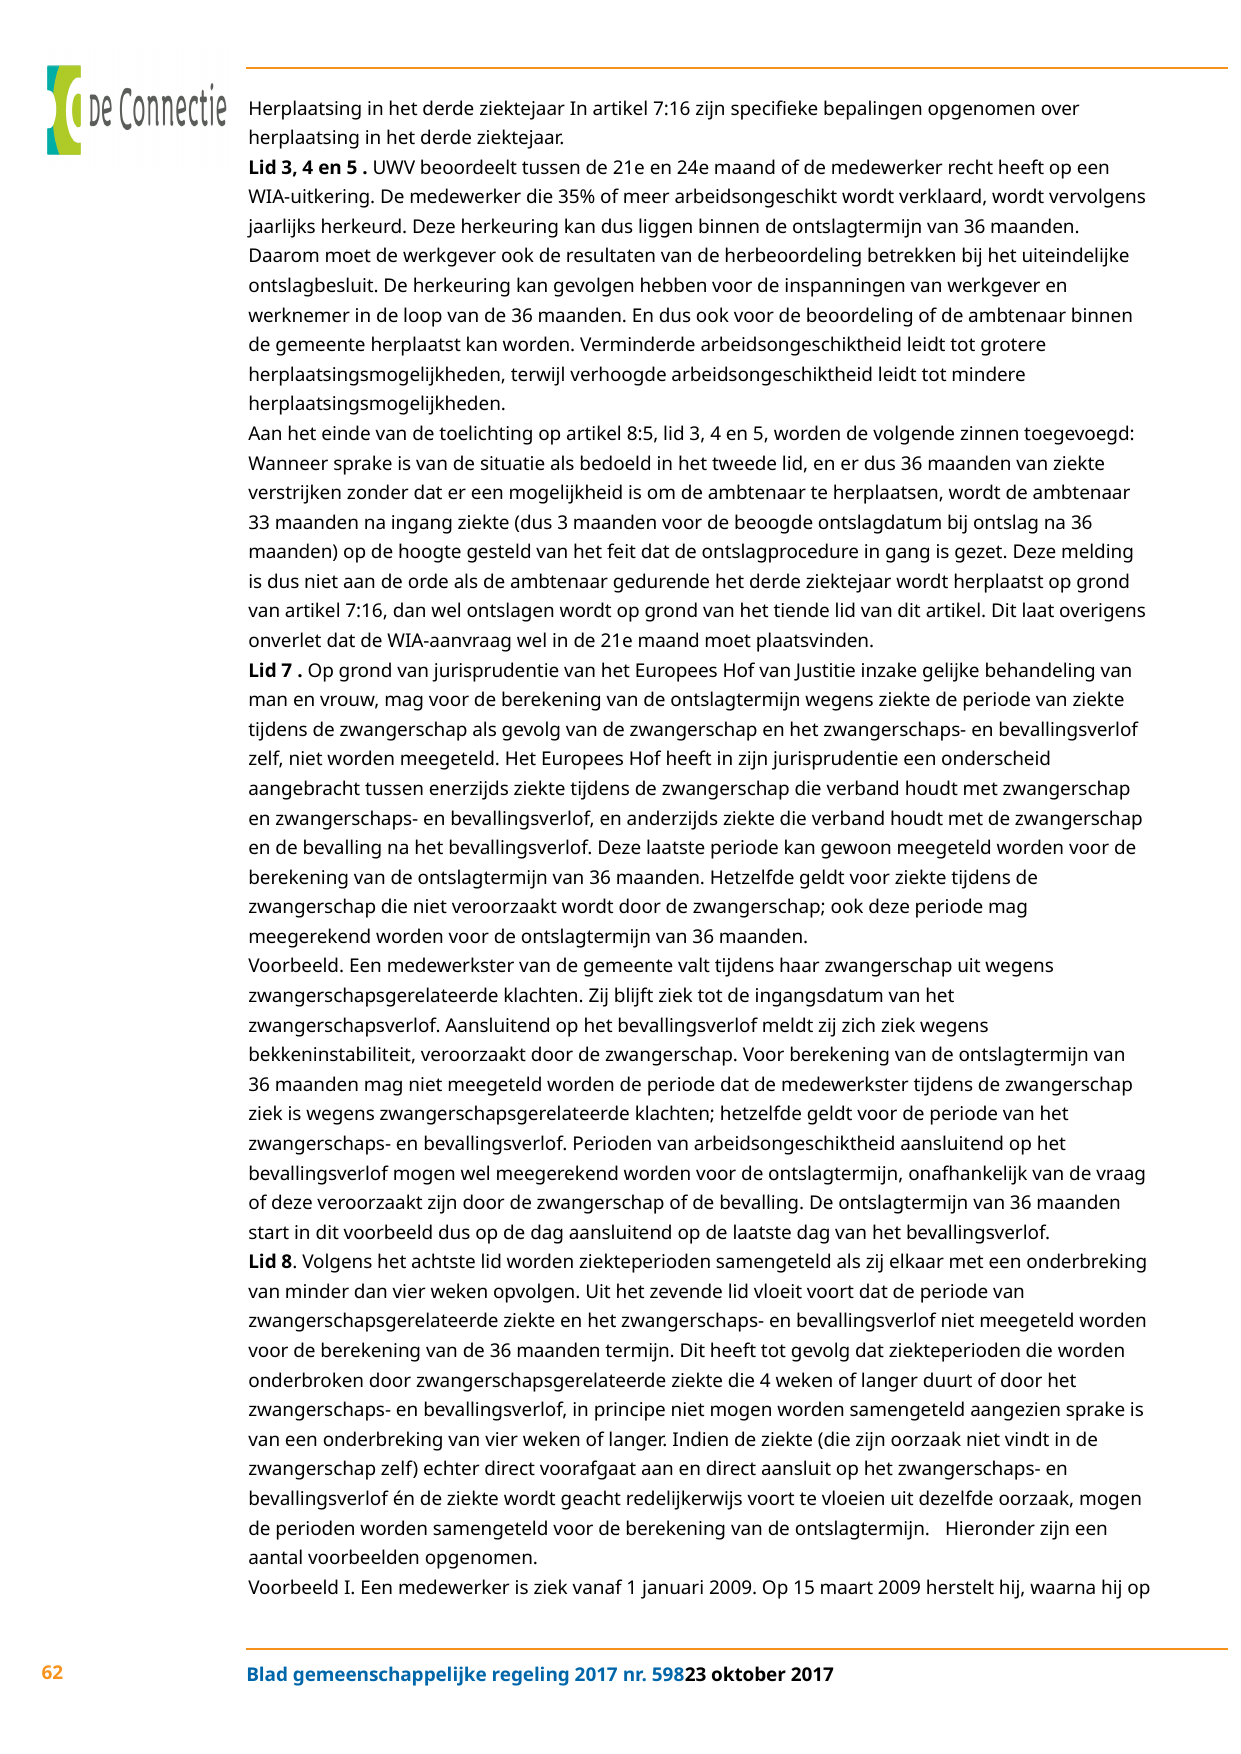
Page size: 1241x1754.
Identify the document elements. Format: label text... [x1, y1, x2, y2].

text Aan het einde van de toelichting op artikel 8:5, lid 3, 4 en 5, worden de volgende zinnen toegevoegd: Wanneer sprake is van de situatie als bedoeld in het tweede lid, en er dus 36 maanden van ziekte verstrijken zonder dat er een mogelijkheid is om de ambtenaar te herplaatsen, wordt de ambtenaar 33 maanden na ingang ziekte (dus 3 maanden voor de beoogde ontslagdatum bij ontslag na 36 maanden) op de hoogte gesteld van het feit dat de ontslagprocedure in gang is gezet. Deze melding is dus niet aan de orde als de ambtenaar gedurende het derde ziektejaar wordt herplaatst op grond van artikel 7:16, dan wel ontslagen wordt op grond van het tiende lid van dit artikel. Dit laat overigens onverlet dat de WIA-aanvraag wel in de 21e maand moet plaatsvinden. [248, 420, 1152, 653]
text Voorbeeld I. Een medewerker is ziek vanaf 1 januari 2009. Op 15 maart 2009 herstelt hij, waarna hij op [248, 1574, 1152, 1600]
text Voorbeeld. Een medewerkster van de gemeente valt tijdens haar zwangerschap uit wegens zwangerschapsgerelateerde klachten. Zij blijft ziek tot de ingangsdatum van het zwangerschapsverlof. Aansluitend op het bevallingsverlof meldt zij zich ziek wegens bekkeninstabiliteit, veroorzaakt door de zwangerschap. Voor berekening van de ontslagtermijn van 36 maanden mag niet meegeteld worden de periode dat de medewerkster tijdens de zwangerschap ziek is wegens zwangerschapsgerelateerde klachten; hetzelfde geldt voor de periode van het zwangerschaps- en bevallingsverlof. Perioden van arbeidsongeschiktheid aansluitend op het bevallingsverlof mogen wel meegerekend worden voor de ontslagtermijn, onafhankelijk van de vraag of deze veroorzaakt zijn door de zwangerschap of de bevalling. De ontslagtermijn van 36 maanden start in dit voorbeeld dus op de dag aansluitend op de laatste dag van het bevallingsverlof. [248, 953, 1152, 1245]
text Lid 3, 4 en 5 . UWV beoordeelt tussen de 21e en 24e maand of de medewerker recht heeft op een WIA-uitkering. De medewerker die 35% of meer arbeidsongeschikt wordt verklaard, wordt vervolgens jaarlijks herkeurd. Deze herkeuring kan dus liggen binnen de ontslagtermijn van 36 maanden. Daarom moet de werkgever ook de resultaten van de herbeoordeling betrekken bij het uiteindelijke ontslagbesluit. De herkeuring kan gevolgen hebben voor de inspanningen van werkgever en werknemer in de loop van de 36 maanden. En dus ook voor de beoordeling of de ambtenaar binnen de gemeente herplaatst kan worden. Verminderde arbeidsongeschiktheid leidt tot grotere herplaatsingsmogelijkheden, terwijl verhoogde arbeidsongeschiktheid leidt tot mindere herplaatsingsmogelijkheden. [248, 154, 1152, 416]
text Lid 8. Volgens het achtste lid worden ziekteperioden samengeteld als zij elkaar met een onderbreking van minder dan vier weken opvolgen. Uit het zevende lid vloeit voort dat de periode van zwangerschapsgerelateerde ziekte en het zwangerschaps- en bevallingsverlof niet meegeteld worden voor de berekening van de 36 maanden termijn. Dit heeft tot gevolg dat ziekteperioden die worden onderbroken door zwangerschapsgerelateerde ziekte die 4 weken of langer duurt of door het zwangerschaps- en bevallingsverlof, in principe niet mogen worden samengeteld aangezien sprake is van een onderbreking van vier weken of langer. Indien de ziekte (die zijn oorzaak niet vindt in de zwangerschap zelf) echter direct voorafgaat aan en direct aansluit op het zwangerschaps- en bevallingsverlof én de ziekte wordt geacht redelijkerwijs voort te vloeien uit dezelfde oorzaak, mogen de perioden worden samengeteld voor de berekening van de ontslagtermijn. Hieronder zijn een aantal voorbeelden opgenomen. [248, 1248, 1152, 1570]
text Herplaatsing in het derde ziektejaar In artikel 7:16 zijn specifieke bepalingen opgenomen over herplaatsing in het derde ziektejaar. [248, 95, 1152, 150]
picture [41, 47, 231, 172]
text Lid 7 . Op grond van jurisprudentie van het Europees Hof van Justitie inzake gelijke behandeling van man en vrouw, mag voor de berekening van de ontslagtermijn wegens ziekte de periode van ziekte tijdens de zwangerschap als gevolg van de zwangerschap en het zwangerschaps- en bevallingsverlof zelf, niet worden meegeteld. Het Europees Hof heeft in zijn jurisprudentie een onderscheid aangebracht tussen enerzijds ziekte tijdens de zwangerschap die verband houdt met zwangerschap en zwangerschaps- en bevallingsverlof, en anderzijds ziekte die verband houdt met de zwangerschap en de bevalling na het bevallingsverlof. Deze laatste periode kan gewoon meegeteld worden voor de berekening van de ontslagtermijn van 36 maanden. Hetzelfde geldt voor ziekte tijdens de zwangerschap die niet veroorzaakt wordt door de zwangerschap; ook deze periode mag meegerekend worden voor de ontslagtermijn van 36 maanden. [248, 657, 1152, 949]
